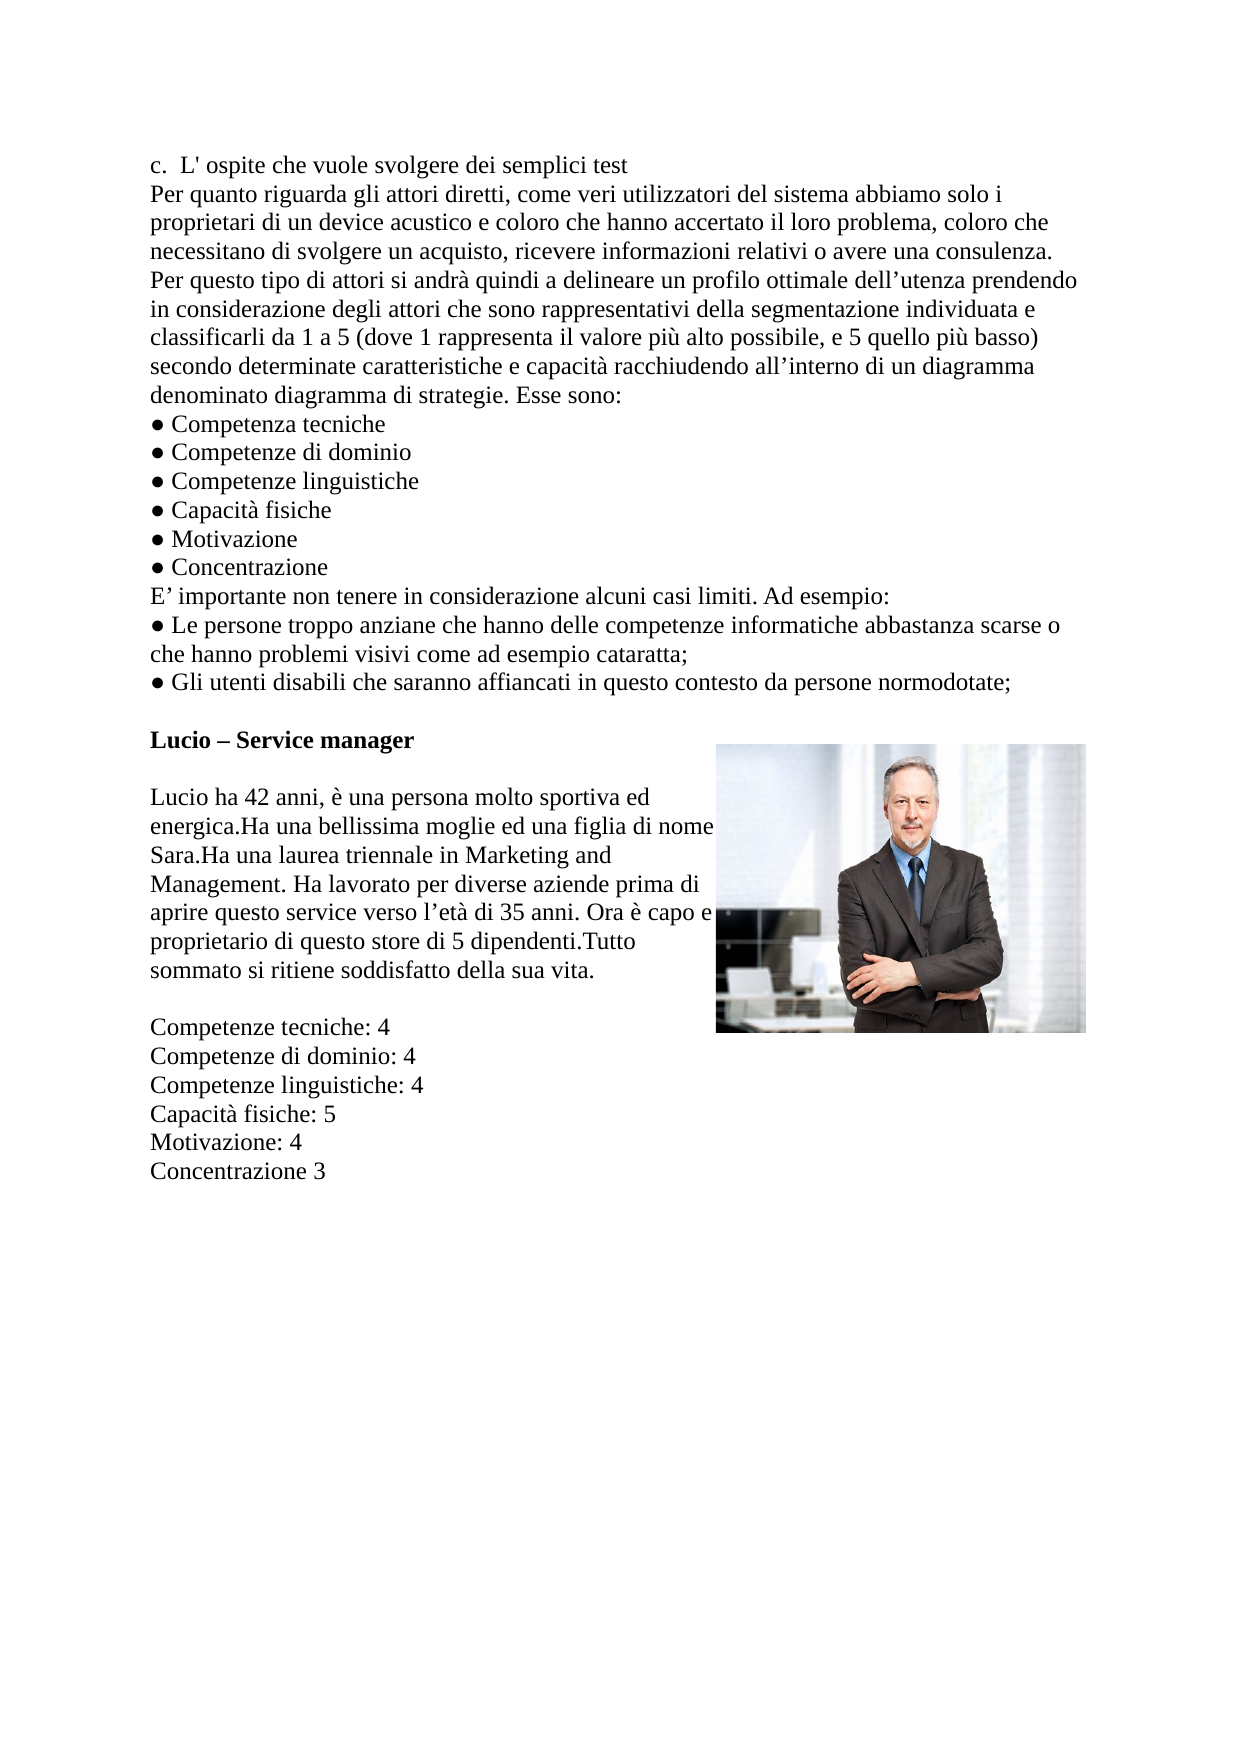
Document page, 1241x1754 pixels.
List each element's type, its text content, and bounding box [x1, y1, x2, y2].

text E’ importante non tenere in considerazione alcuni casi limiti. Ad esempio: [150, 581, 1090, 610]
text Lucio ha 42 anni, è una persona molto sportiva ed energica.Ha una bellissima moglie ed una figlia di nome Sara.Ha una laurea triennale in Marketing and Management. Ha lavorato per diverse aziende prima di aprire questo service verso l’età di 35 anni. Ora è capo e proprietario di questo store di 5 dipendenti.Tutto sommato si ritiene soddisfatto della sua vita. [150, 782, 715, 984]
text Motivazione: 4 [150, 1127, 1090, 1156]
text Competenze linguistiche: 4 [150, 1070, 1090, 1099]
text ● Le persone troppo anziane che hanno delle competenze informatiche abbastanza scarse o che hanno problemi visivi come ad esempio cataratta; [150, 610, 1090, 667]
text ● Gli utenti disabili che saranno affiancati in questo contesto da persone normodotate; [150, 667, 1090, 696]
picture [715, 744, 1086, 1033]
text Per questo tipo di attori si andrà quindi a delineare un profilo ottimale dell’utenza prendendo in considerazione degli attori che sono rappresentativi della segmentazione individuata e classificarli da 1 a 5 (dove 1 rappresenta il valore più alto possibile, e 5 quello più basso) secondo determinate caratteristiche e capacità racchiudendo all’interno di un diagramma denominato diagramma di strategie. Esse sono: [150, 265, 1090, 409]
text ● Concentrazione [150, 552, 1090, 581]
text ● Competenze di dominio [150, 437, 1090, 466]
text Competenze di dominio: 4 [150, 1041, 1090, 1070]
text ● Competenza tecniche [150, 409, 1090, 437]
text c. L' ospite che vuole svolgere dei semplici test [150, 150, 1090, 179]
text Concentrazione 3 [150, 1156, 1090, 1185]
text Lucio – Service manager [150, 725, 1090, 754]
text ● Competenze linguistiche [150, 466, 1090, 495]
text Capacità fisiche: 5 [150, 1099, 1090, 1127]
text ● Motivazione [150, 524, 1090, 552]
text Competenze tecniche: 4 [150, 1012, 1090, 1041]
text Per quanto riguarda gli attori diretti, come veri utilizzatori del sistema abbiamo solo i proprietari di un device acustico e coloro che hanno accertato il loro problema, coloro che necessitano di svolgere un acquisto, ricevere informazioni relativi o avere una consulenza. [150, 179, 1090, 265]
text ● Capacità fisiche [150, 495, 1090, 524]
